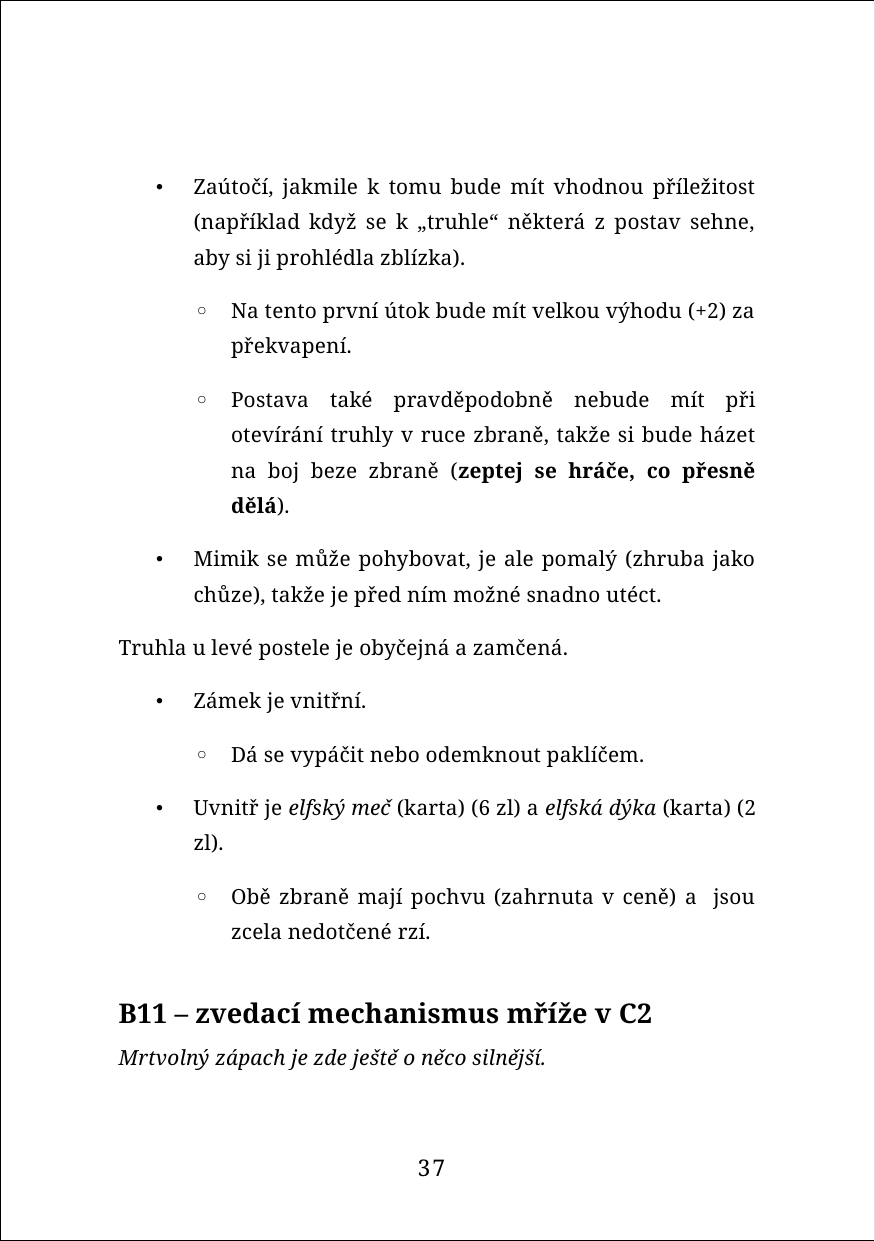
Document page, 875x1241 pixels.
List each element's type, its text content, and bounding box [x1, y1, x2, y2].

list Uvnitř je elfský meč (karta) (6 zl) a elfská dýka (karta) (2 zl). [156, 793, 756, 857]
list Postava také pravděpodobně nebude mít při otevírání truhly v ruce zbraně, takže si bude házet na boj beze zbraně (zeptej se hráče, co přesně dělá). [193, 385, 756, 520]
text Truhla u levé postele je obyčejná a zamčená. [118, 633, 756, 662]
text Mrtvolný zápach je zde ještě o něco silnější. [118, 1043, 756, 1071]
subtitle B11 – zvedací mechanismus mříže v C2 [118, 994, 756, 1031]
list Na tento první útok bude mít velkou výhodu (+2) za překvapení. [193, 296, 756, 360]
list Obě zbraně mají pochvu (zahrnuta v ceně) a jsou zcela nedotčené rzí. [193, 882, 756, 946]
list Zámek je vnitřní. [156, 687, 756, 715]
list Mimik se může pohybovat, je ale pomalý (zhruba jako chůze), takže je před ním možné snadno utéct. [156, 544, 756, 608]
list Dá se vypáčit nebo odemknout paklíčem. [193, 740, 756, 768]
list Zaútočí, jakmile k tomu bude mít vhodnou příležitost (například když se k „truhle“ některá z postav sehne, aby si ji prohlédla zblízka). [156, 172, 756, 271]
